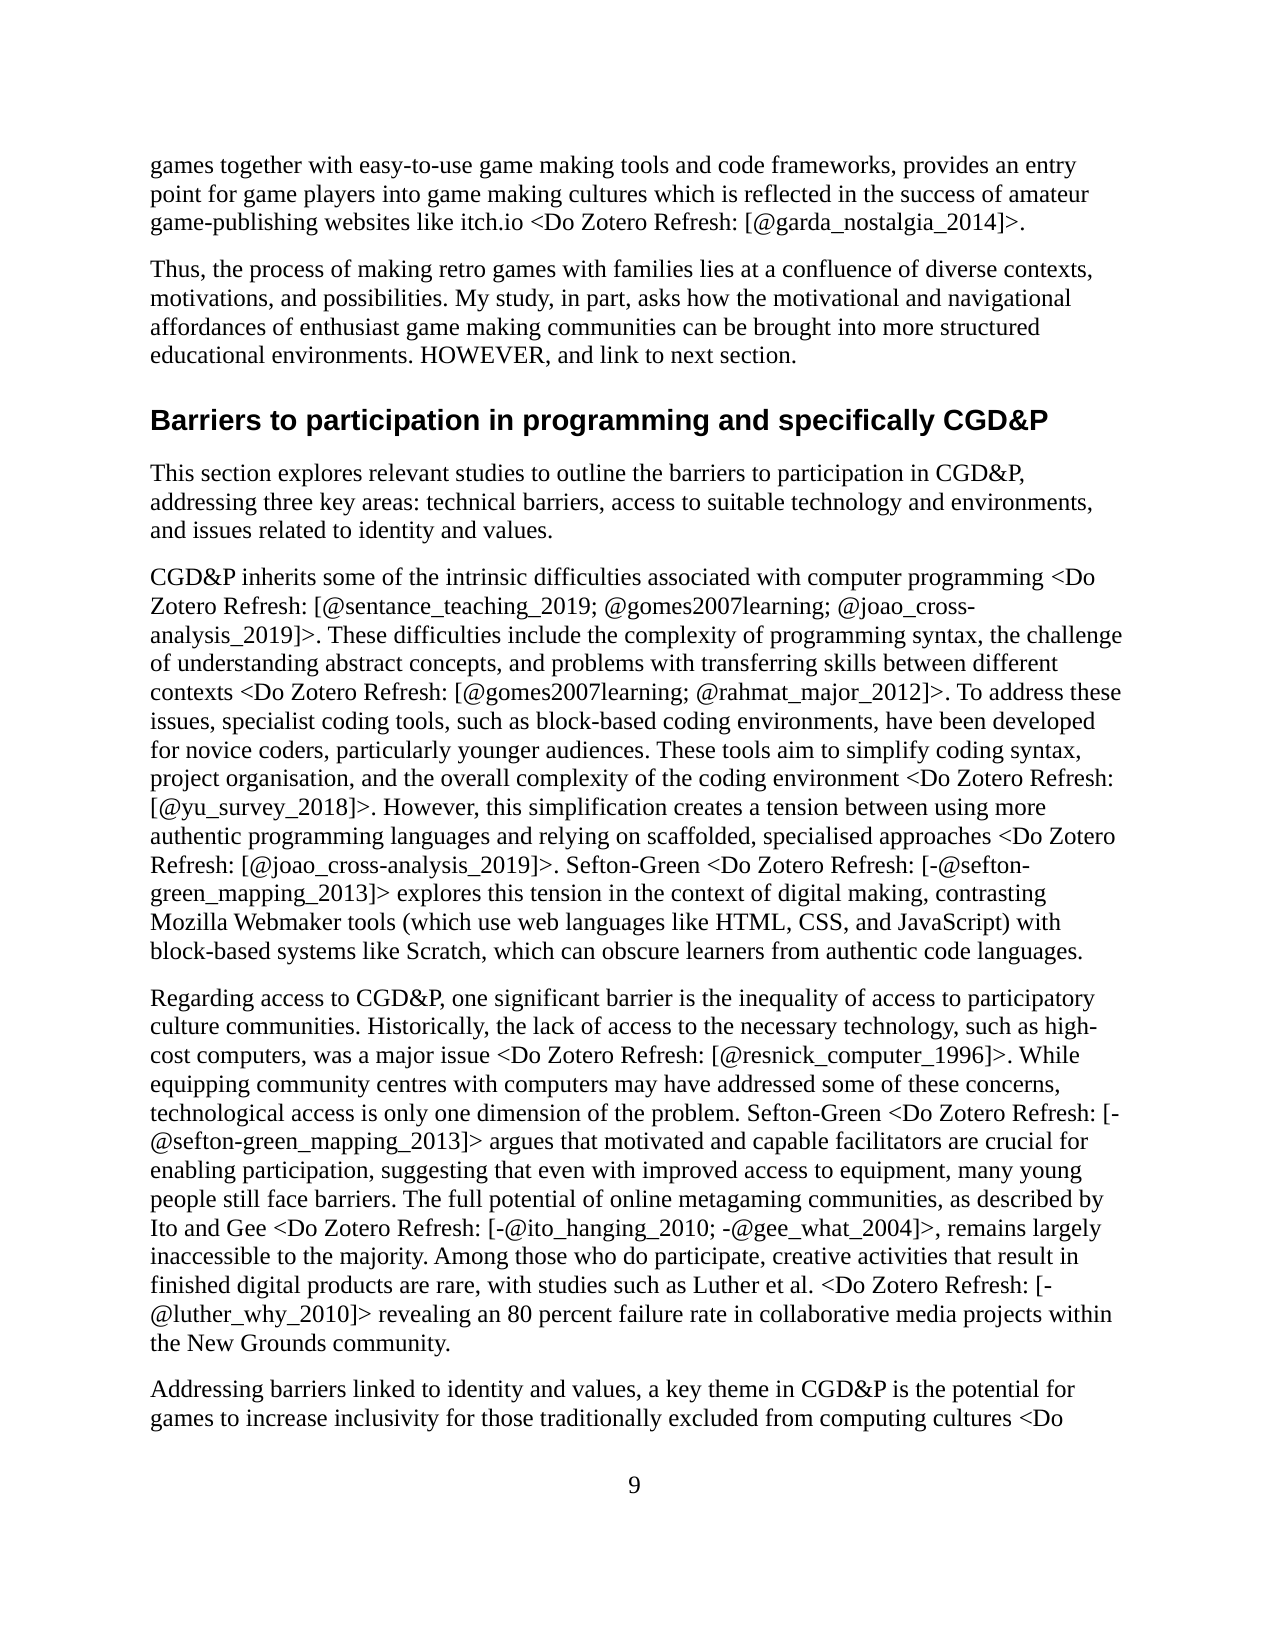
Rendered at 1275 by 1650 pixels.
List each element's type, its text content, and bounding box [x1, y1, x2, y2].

text Regarding access to CGD&P, one significant barrier is the inequality of access to participatory culture communities. Historically, the lack of access to the necessary technology, such as high-cost computers, was a major issue <Do Zotero Refresh: [@resnick_computer_1996]>. While equipping community centres with computers may have addressed some of these concerns, technological access is only one dimension of the problem. Sefton-Green <Do Zotero Refresh: [-@sefton-green_mapping_2013]> argues that motivated and capable facilitators are crucial for enabling participation, suggesting that even with improved access to equipment, many young people still face barriers. The full potential of online metagaming communities, as described by Ito and Gee <Do Zotero Refresh: [-@ito_hanging_2010; -@gee_what_2004]>, remains largely inaccessible to the majority. Among those who do participate, creative activities that result in finished digital products are rare, with studies such as Luther et al. <Do Zotero Refresh: [-@luther_why_2010]> revealing an 80 percent failure rate in collaborative media projects within the New Grounds community. [150, 983, 1125, 1356]
text Thus, the process of making retro games with families lies at a confluence of diverse contexts, motivations, and possibilities. My study, in part, asks how the motivational and navigational affordances of enthusiast game making communities can be brought into more structured educational environments. HOWEVER, and link to next section. [150, 254, 1125, 369]
text games together with easy-to-use game making tools and code frameworks, provides an entry point for game players into game making cultures which is reflected in the success of amateur game-publishing websites like itch.io <Do Zotero Refresh: [@garda_nostalgia_2014]>. [150, 150, 1125, 236]
subtitle Barriers to participation in programming and specifically CGD&P [150, 403, 1125, 437]
text This section explores relevant studies to outline the barriers to participation in CGD&P, addressing three key areas: technical barriers, access to suitable technology and environments, and issues related to identity and values. [150, 458, 1125, 544]
text Addressing barriers linked to identity and values, a key theme in CGD&P is the potential for games to increase inclusivity for those traditionally excluded from computing cultures <Do [150, 1374, 1125, 1432]
text CGD&P inherits some of the intrinsic difficulties associated with computer programming <Do Zotero Refresh: [@sentance_teaching_2019; @gomes2007learning; @joao_cross-analysis_2019]>. These difficulties include the complexity of programming syntax, the challenge of understanding abstract concepts, and problems with transferring skills between different contexts <Do Zotero Refresh: [@gomes2007learning; @rahmat_major_2012]>. To address these issues, specialist coding tools, such as block-based coding environments, have been developed for novice coders, particularly younger audiences. These tools aim to simplify coding syntax, project organisation, and the overall complexity of the coding environment <Do Zotero Refresh: [@yu_survey_2018]>. However, this simplification creates a tension between using more authentic programming languages and relying on scaffolded, specialised approaches <Do Zotero Refresh: [@joao_cross-analysis_2019]>. Sefton-Green <Do Zotero Refresh: [-@sefton-green_mapping_2013]> explores this tension in the context of digital making, contrasting Mozilla Webmaker tools (which use web languages like HTML, CSS, and JavaScript) with block-based systems like Scratch, which can obscure learners from authentic code languages. [150, 562, 1125, 965]
